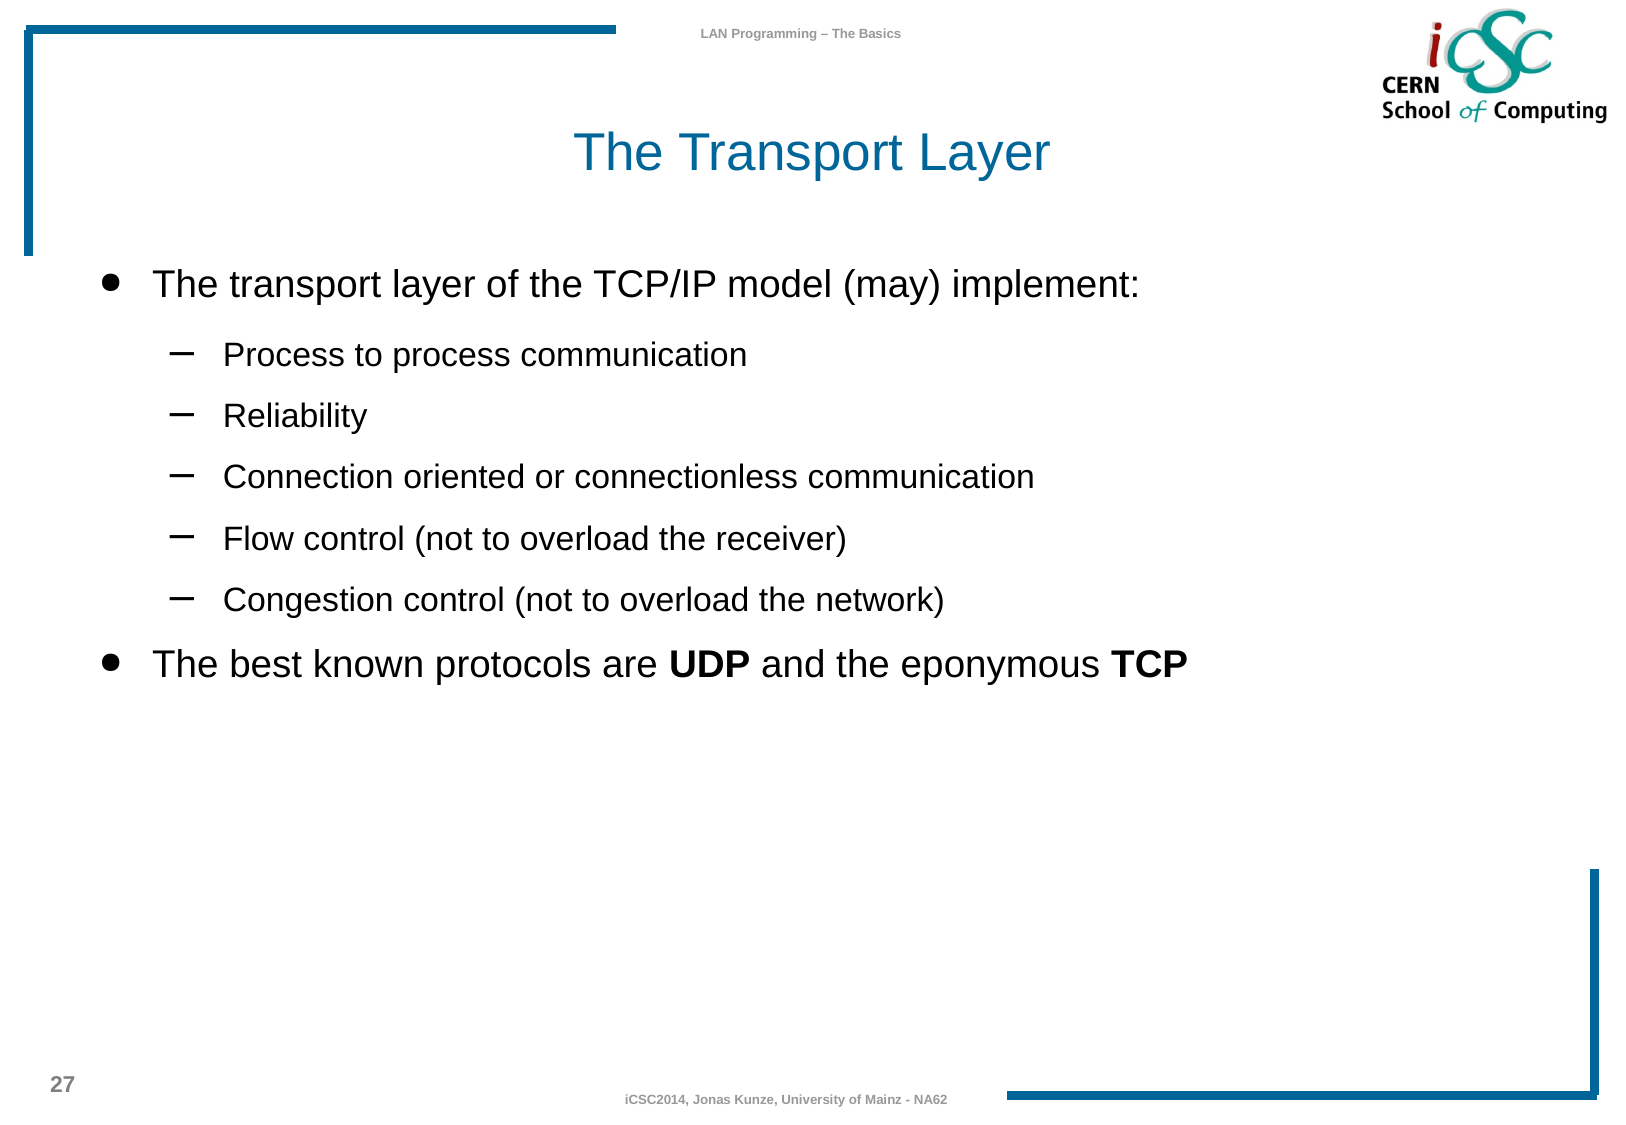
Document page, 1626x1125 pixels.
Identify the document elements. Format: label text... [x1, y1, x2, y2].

list The transport layer of the TCP/IP model (may) implement: Process to process communication Reliability Connection oriented or connectionless communication Flow control (not to overload the receiver) Congestion control (not to overload the network) The best known protocols are UDP and the eponymous TCP [81, 263, 1512, 1051]
picture [1381, 8, 1608, 125]
title The Transport Layer [81, 44, 1544, 233]
